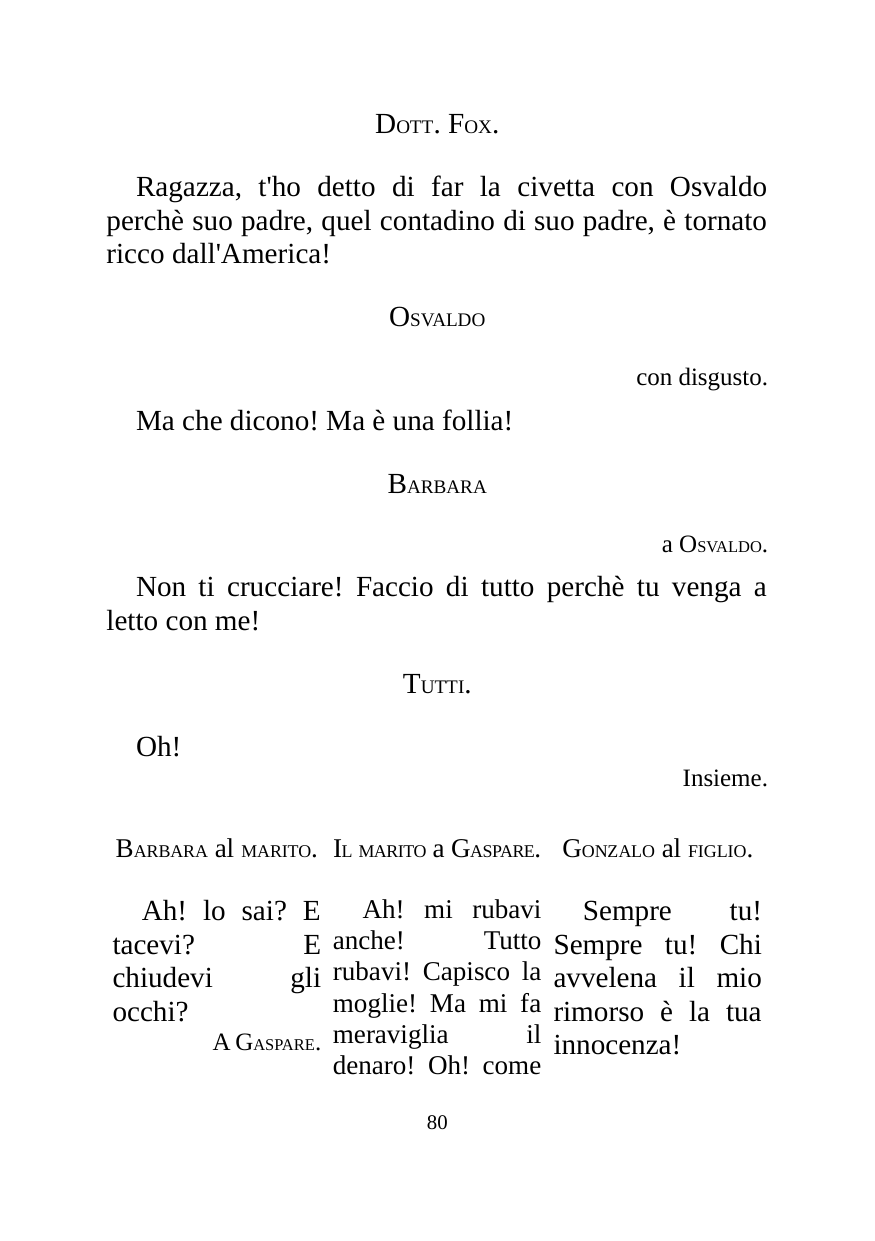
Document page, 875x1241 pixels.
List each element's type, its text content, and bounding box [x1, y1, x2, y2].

table_header Il marito a Gaspare. Ah! mi rubavi anche! Tutto rubavi! Capisco la moglie! Ma mi fa meraviglia il denaro! Oh! come [327, 803, 547, 1080]
text a Osvaldo. [431, 529, 768, 558]
text Tutti. [106, 666, 768, 699]
text con disgusto. [431, 362, 768, 391]
table_header Gonzalo al figlio. Sempre tu! Sempre tu! Chi avvelena il mio rimorso è la tua innocenza! [547, 803, 768, 1080]
text Insieme. [431, 763, 768, 791]
text Oh! [106, 729, 768, 763]
table_header Barbara al marito. Ah! lo sai? E tacevi? E chiudevi gli occhi? A Gaspare. [106, 803, 327, 1080]
text Ragazza, t'ho detto di far la civetta con Osvaldo perchè suo padre, quel contadino di suo padre, è tornato ricco dall'America! [106, 169, 768, 270]
text Non ti crucciare! Faccio di tutto perchè tu venga a letto con me! [106, 569, 768, 637]
text Barbara [106, 466, 768, 499]
text Dott. Fox. [106, 106, 768, 140]
text Ma che dicono! Ma è una follia! [106, 403, 768, 436]
text Osvaldo [106, 299, 768, 333]
